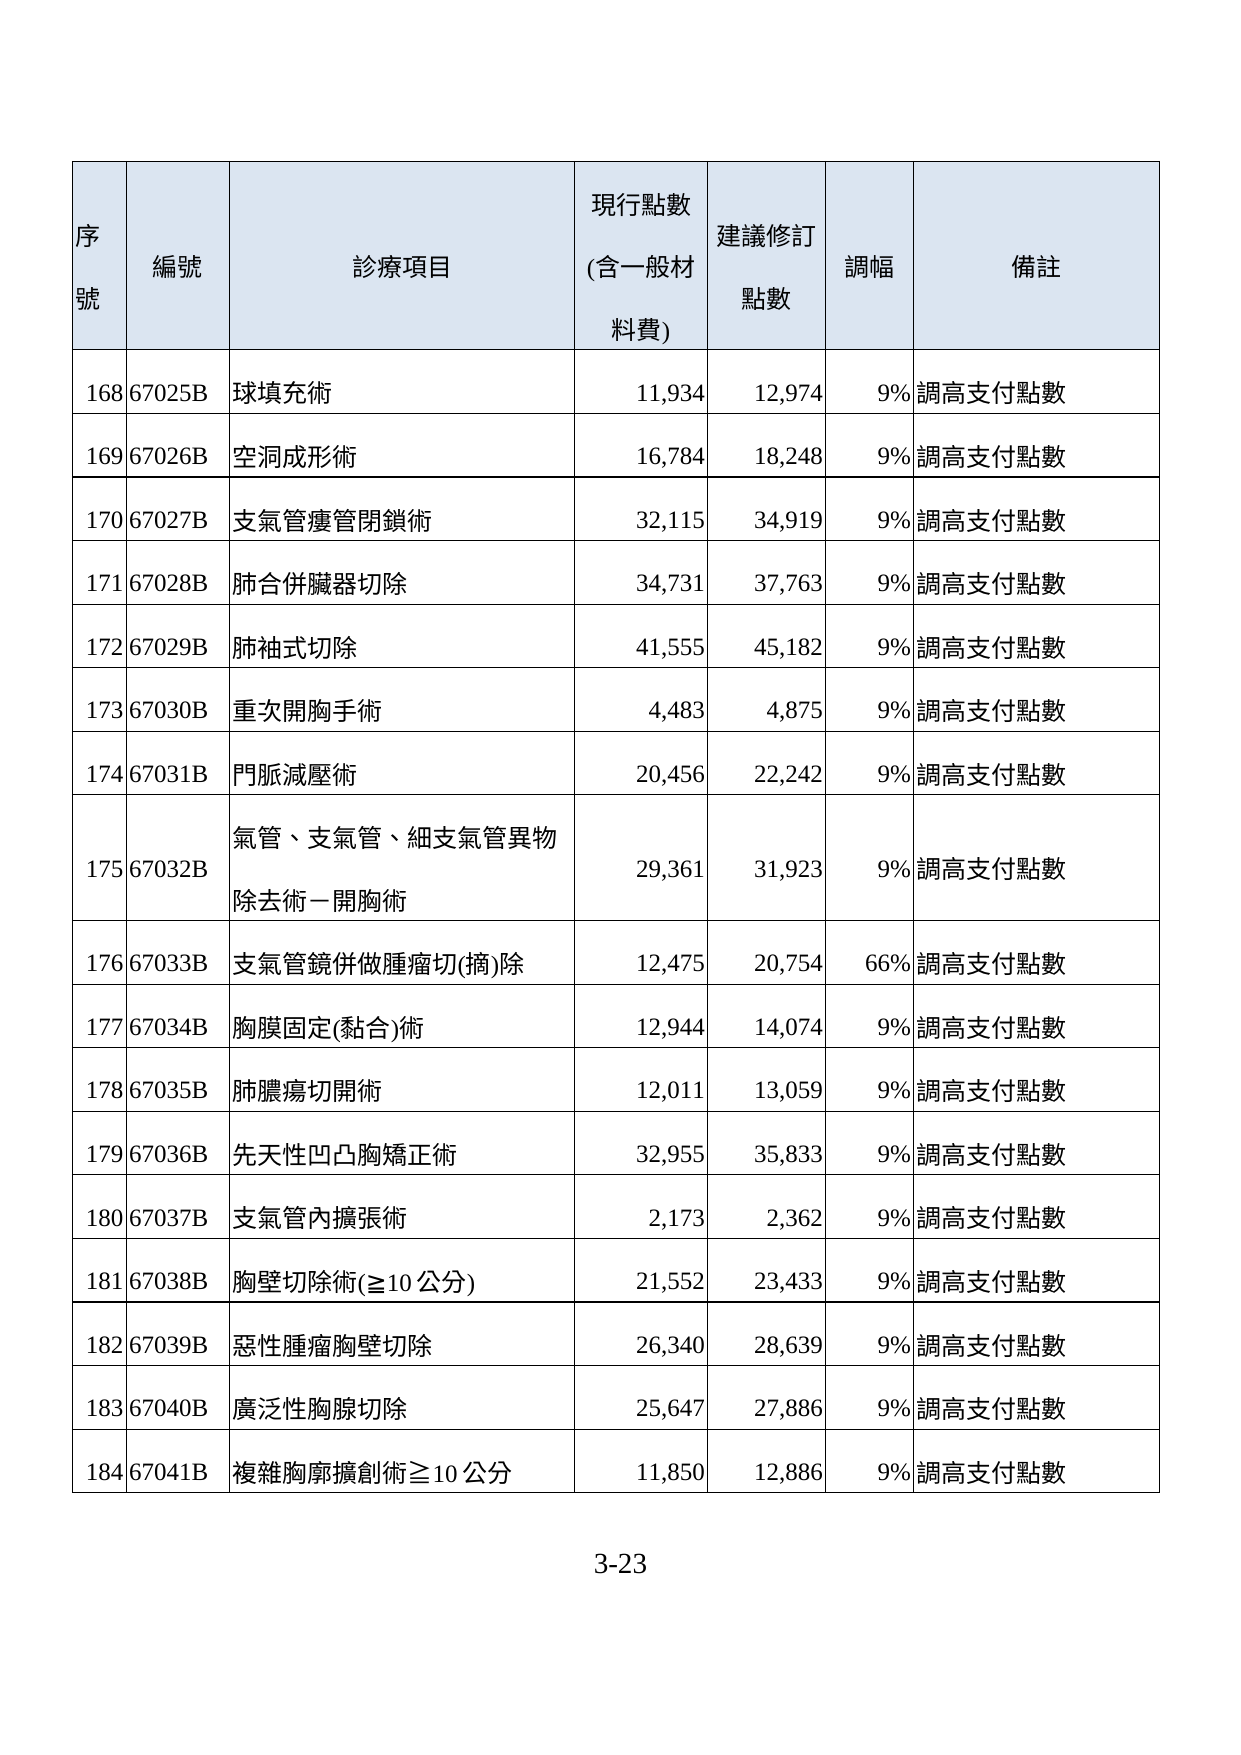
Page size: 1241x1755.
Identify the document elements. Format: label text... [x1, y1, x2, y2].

table_cell 182 [73, 1303, 126, 1365]
table_cell 171 [73, 541, 126, 603]
table_cell 34,919 [708, 478, 825, 540]
table_cell 調高支付點數 [914, 541, 1159, 603]
table_cell 12,011 [575, 1048, 707, 1111]
table_cell 14,074 [708, 985, 825, 1047]
table_cell 12,944 [575, 985, 707, 1047]
table_cell 9% [826, 732, 913, 794]
table_cell 調高支付點數 [914, 1048, 1159, 1111]
table_cell 66% [826, 921, 913, 984]
table_cell 13,059 [708, 1048, 825, 1111]
table_cell 67036B [127, 1112, 229, 1174]
table_cell 181 [73, 1239, 126, 1301]
table_cell 172 [73, 605, 126, 667]
table_cell 球填充術 [230, 350, 574, 413]
table_cell 9% [826, 1303, 913, 1365]
table_cell 支氣管內擴張術 [230, 1175, 574, 1238]
table_cell 空洞成形術 [230, 414, 574, 476]
table_cell 調高支付點數 [914, 1303, 1159, 1365]
table_cell 門脈減壓術 [230, 732, 574, 794]
table_cell 37,763 [708, 541, 825, 603]
table_cell 9% [826, 1048, 913, 1111]
table_cell 調高支付點數 [914, 921, 1159, 984]
table_cell 34,731 [575, 541, 707, 603]
table_cell 12,475 [575, 921, 707, 984]
table_cell 67026B [127, 414, 229, 476]
table_cell 20,456 [575, 732, 707, 794]
table_cell 18,248 [708, 414, 825, 476]
table_cell 4,875 [708, 668, 825, 731]
table_cell 173 [73, 668, 126, 731]
table_header 診療項目 [230, 162, 574, 349]
table_cell 41,555 [575, 605, 707, 667]
table_cell 35,833 [708, 1112, 825, 1174]
table_cell 170 [73, 478, 126, 540]
table_cell 11,934 [575, 350, 707, 413]
table_cell 27,886 [708, 1366, 825, 1428]
table_cell 67025B [127, 350, 229, 413]
table_cell 調高支付點數 [914, 732, 1159, 794]
table_cell 16,784 [575, 414, 707, 476]
table_cell 67039B [127, 1303, 229, 1365]
table_cell 9% [826, 985, 913, 1047]
table_header 備註 [914, 162, 1159, 349]
table_cell 廣泛性胸腺切除 [230, 1366, 574, 1428]
table_cell 45,182 [708, 605, 825, 667]
table_cell 26,340 [575, 1303, 707, 1365]
table_cell 肺合併臟器切除 [230, 541, 574, 603]
table_cell 胸膜固定(黏合)術 [230, 985, 574, 1047]
table_cell 67041B [127, 1430, 229, 1492]
table_cell 調高支付點數 [914, 414, 1159, 476]
table_cell 9% [826, 1175, 913, 1238]
table_cell 9% [826, 414, 913, 476]
table_cell 9% [826, 350, 913, 413]
table_cell 9% [826, 605, 913, 667]
table_cell 調高支付點數 [914, 1430, 1159, 1492]
table_cell 重次開胸手術 [230, 668, 574, 731]
table_cell 惡性腫瘤胸壁切除 [230, 1303, 574, 1365]
table_cell 12,974 [708, 350, 825, 413]
table_cell 肺膿瘍切開術 [230, 1048, 574, 1111]
table_header 編號 [127, 162, 229, 349]
table_cell 9% [826, 795, 913, 920]
table_cell 67029B [127, 605, 229, 667]
table_cell 9% [826, 1366, 913, 1428]
table_cell 調高支付點數 [914, 1366, 1159, 1428]
table_header 序號 [73, 162, 126, 349]
table_cell 67035B [127, 1048, 229, 1111]
table_cell 183 [73, 1366, 126, 1428]
table_cell 23,433 [708, 1239, 825, 1301]
table_cell 25,647 [575, 1366, 707, 1428]
table_cell 29,361 [575, 795, 707, 920]
table_cell 174 [73, 732, 126, 794]
table_cell 11,850 [575, 1430, 707, 1492]
table_cell 12,886 [708, 1430, 825, 1492]
table_cell 調高支付點數 [914, 1112, 1159, 1174]
table_cell 9% [826, 1239, 913, 1301]
table_cell 調高支付點數 [914, 1239, 1159, 1301]
table_cell 調高支付點數 [914, 1175, 1159, 1238]
table_cell 28,639 [708, 1303, 825, 1365]
table_cell 調高支付點數 [914, 605, 1159, 667]
table_cell 169 [73, 414, 126, 476]
table_cell 175 [73, 795, 126, 920]
table_cell 先天性凹凸胸矯正術 [230, 1112, 574, 1174]
table_cell 調高支付點數 [914, 668, 1159, 731]
table_cell 176 [73, 921, 126, 984]
table_cell 複雜胸廓擴創術≧10公分 [230, 1430, 574, 1492]
table_cell 31,923 [708, 795, 825, 920]
table_cell 67028B [127, 541, 229, 603]
table_cell 184 [73, 1430, 126, 1492]
table_cell 9% [826, 668, 913, 731]
table_cell 32,955 [575, 1112, 707, 1174]
table_cell 67027B [127, 478, 229, 540]
table_cell 肺袖式切除 [230, 605, 574, 667]
table_cell 調高支付點數 [914, 350, 1159, 413]
table_cell 調高支付點數 [914, 985, 1159, 1047]
table_cell 調高支付點數 [914, 478, 1159, 540]
table_cell 9% [826, 1430, 913, 1492]
table_cell 168 [73, 350, 126, 413]
table_cell 67034B [127, 985, 229, 1047]
table_cell 67033B [127, 921, 229, 984]
table_cell 20,754 [708, 921, 825, 984]
table_cell 179 [73, 1112, 126, 1174]
table_cell 胸壁切除術(≧10公分) [230, 1239, 574, 1301]
table_header 現行點數(含一般材料費) [575, 162, 707, 349]
table_cell 4,483 [575, 668, 707, 731]
table_cell 67032B [127, 795, 229, 920]
table_cell 9% [826, 478, 913, 540]
table_cell 178 [73, 1048, 126, 1111]
table_cell 支氣管瘻管閉鎖術 [230, 478, 574, 540]
table_cell 32,115 [575, 478, 707, 540]
table_cell 67038B [127, 1239, 229, 1301]
table_cell 67030B [127, 668, 229, 731]
table_cell 21,552 [575, 1239, 707, 1301]
table_cell 調高支付點數 [914, 795, 1159, 920]
table_cell 2,173 [575, 1175, 707, 1238]
table_cell 9% [826, 541, 913, 603]
table_cell 2,362 [708, 1175, 825, 1238]
table_cell 氣管、支氣管、細支氣管異物除去術－開胸術 [230, 795, 574, 920]
table_cell 9% [826, 1112, 913, 1174]
table_cell 支氣管鏡併做腫瘤切(摘)除 [230, 921, 574, 984]
table_cell 67031B [127, 732, 229, 794]
table_cell 67040B [127, 1366, 229, 1428]
table_header 調幅 [826, 162, 913, 349]
table_header 建議修訂點數 [708, 162, 825, 349]
table_cell 22,242 [708, 732, 825, 794]
table_cell 180 [73, 1175, 126, 1238]
table_cell 67037B [127, 1175, 229, 1238]
table_cell 177 [73, 985, 126, 1047]
